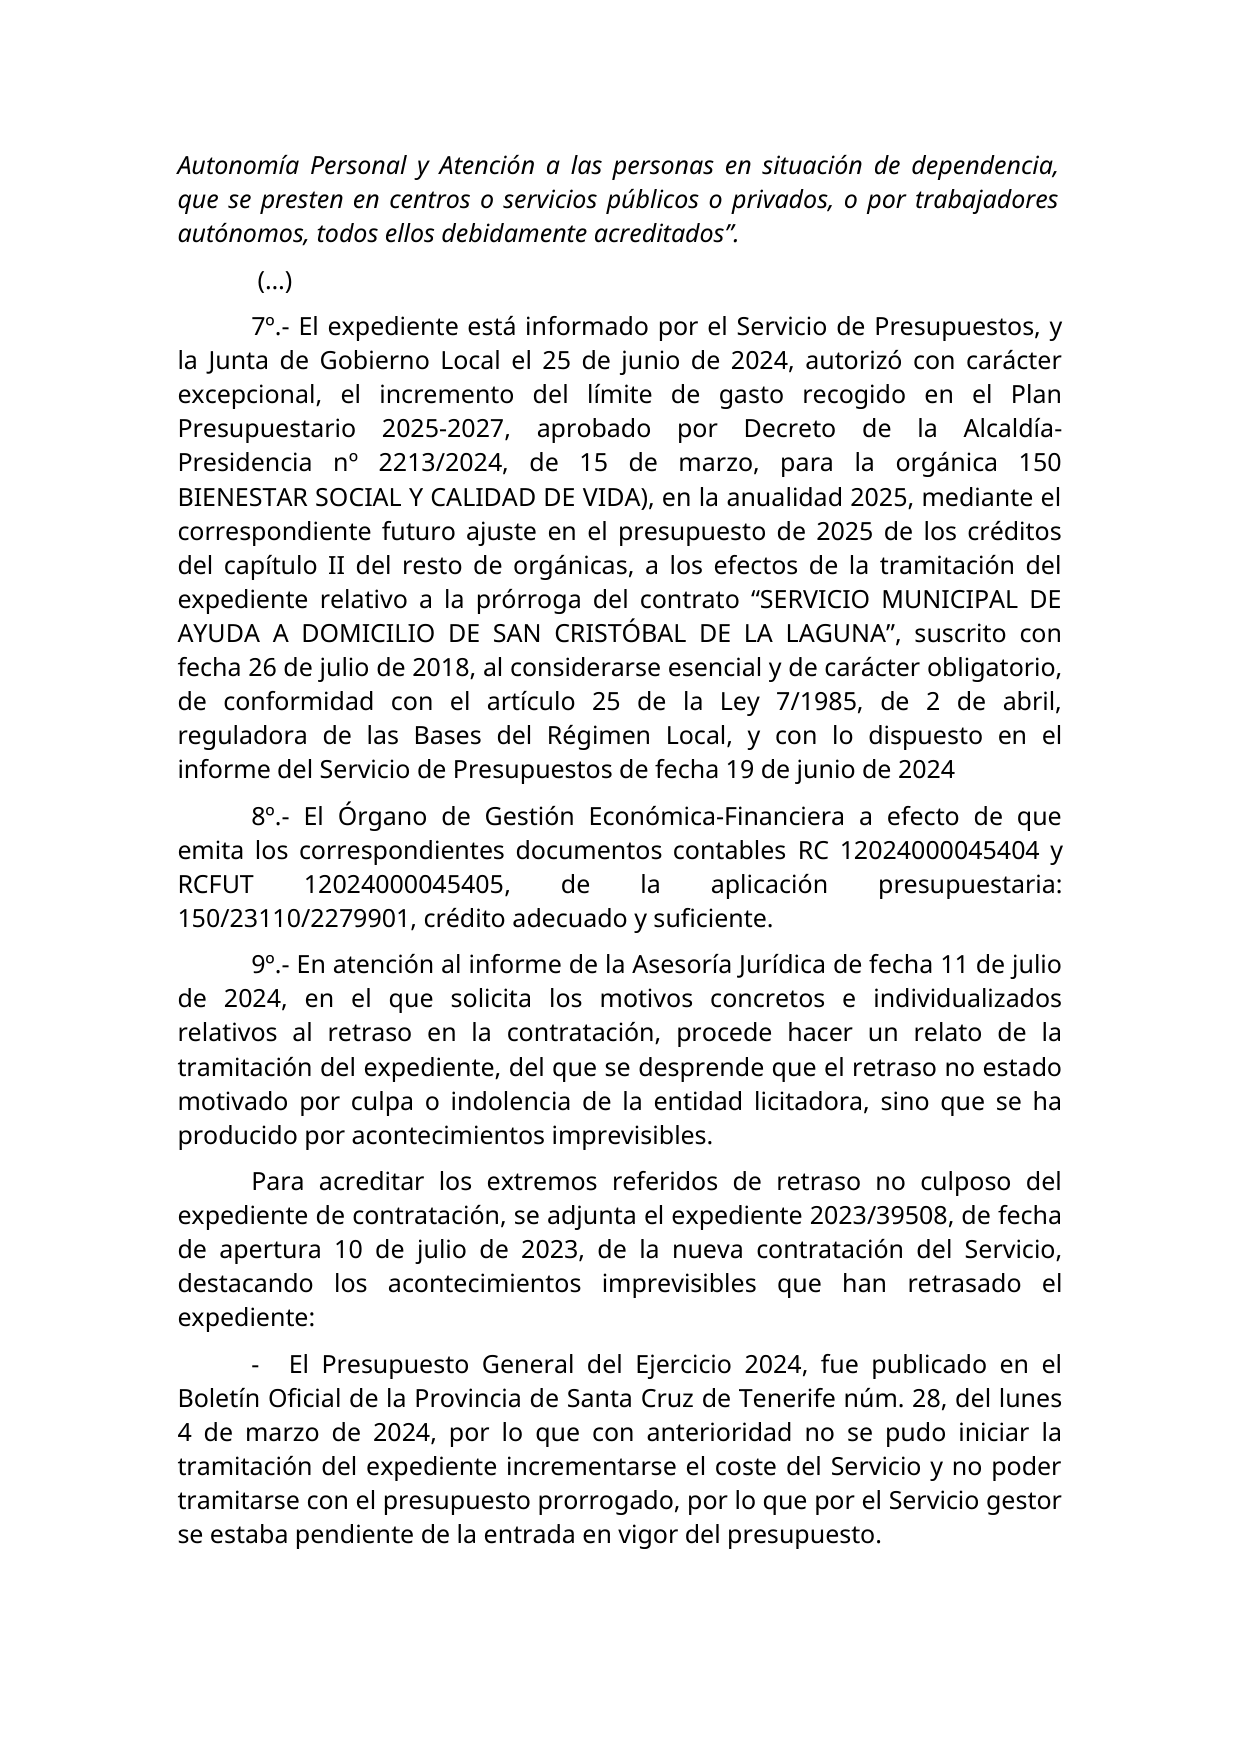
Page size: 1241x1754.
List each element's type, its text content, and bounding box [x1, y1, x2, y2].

text (…) [177, 262, 1063, 296]
text Para acreditar los extremos referidos de retraso no culposo del expediente de contratación, se adjunta el expediente 2023/39508, de fecha de apertura 10 de julio de 2023, de la nueva contratación del Servicio, destacando los acontecimientos imprevisibles que han retrasado el expediente: [177, 1164, 1063, 1334]
text Autonomía Personal y Atención a las personas en situación de dependencia, que se presten en centros o servicios públicos o privados, o por trabajadores autónomos, todos ellos debidamente acreditados”. [177, 148, 1063, 250]
text 7º.- El expediente está informado por el Servicio de Presupuestos, y la Junta de Gobierno Local el 25 de junio de 2024, autorizó con carácter excepcional, el incremento del límite de gasto recogido en el Plan Presupuestario 2025-2027, aprobado por Decreto de la Alcaldía-Presidencia nº 2213/2024, de 15 de marzo, para la orgánica 150 BIENESTAR SOCIAL Y CALIDAD DE VIDA), en la anualidad 2025, mediante el correspondiente futuro ajuste en el presupuesto de 2025 de los créditos del capítulo II del resto de orgánicas, a los efectos de la tramitación del expediente relativo a la prórroga del contrato “SERVICIO MUNICIPAL DE AYUDA A DOMICILIO DE SAN CRISTÓBAL DE LA LAGUNA”, suscrito con fecha 26 de julio de 2018, al considerarse esencial y de carácter obligatorio, de conformidad con el artículo 25 de la Ley 7/1985, de 2 de abril, reguladora de las Bases del Régimen Local, y con lo dispuesto en el informe del Servicio de Presupuestos de fecha 19 de junio de 2024 [177, 309, 1063, 786]
list El Presupuesto General del Ejercicio 2024, fue publicado en el Boletín Oficial de la Provincia de Santa Cruz de Tenerife núm. 28, del lunes 4 de marzo de 2024, por lo que con anterioridad no se pudo iniciar la tramitación del expediente incrementarse el coste del Servicio y no poder tramitarse con el presupuesto prorrogado, por lo que por el Servicio gestor se estaba pendiente de la entrada en vigor del presupuesto. [177, 1347, 1063, 1551]
text 9º.- En atención al informe de la Asesoría Jurídica de fecha 11 de julio de 2024, en el que solicita los motivos concretos e individualizados relativos al retraso en la contratación, procede hacer un relato de la tramitación del expediente, del que se desprende que el retraso no estado motivado por culpa o indolencia de la entidad licitadora, sino que se ha producido por acontecimientos imprevisibles. [177, 947, 1063, 1151]
text 8º.- El Órgano de Gestión Económica-Financiera a efecto de que emita los correspondientes documentos contables RC 12024000045404 y RCFUT 12024000045405, de la aplicación presupuestaria: 150/23110/2279901, crédito adecuado y suficiente. [177, 798, 1063, 934]
